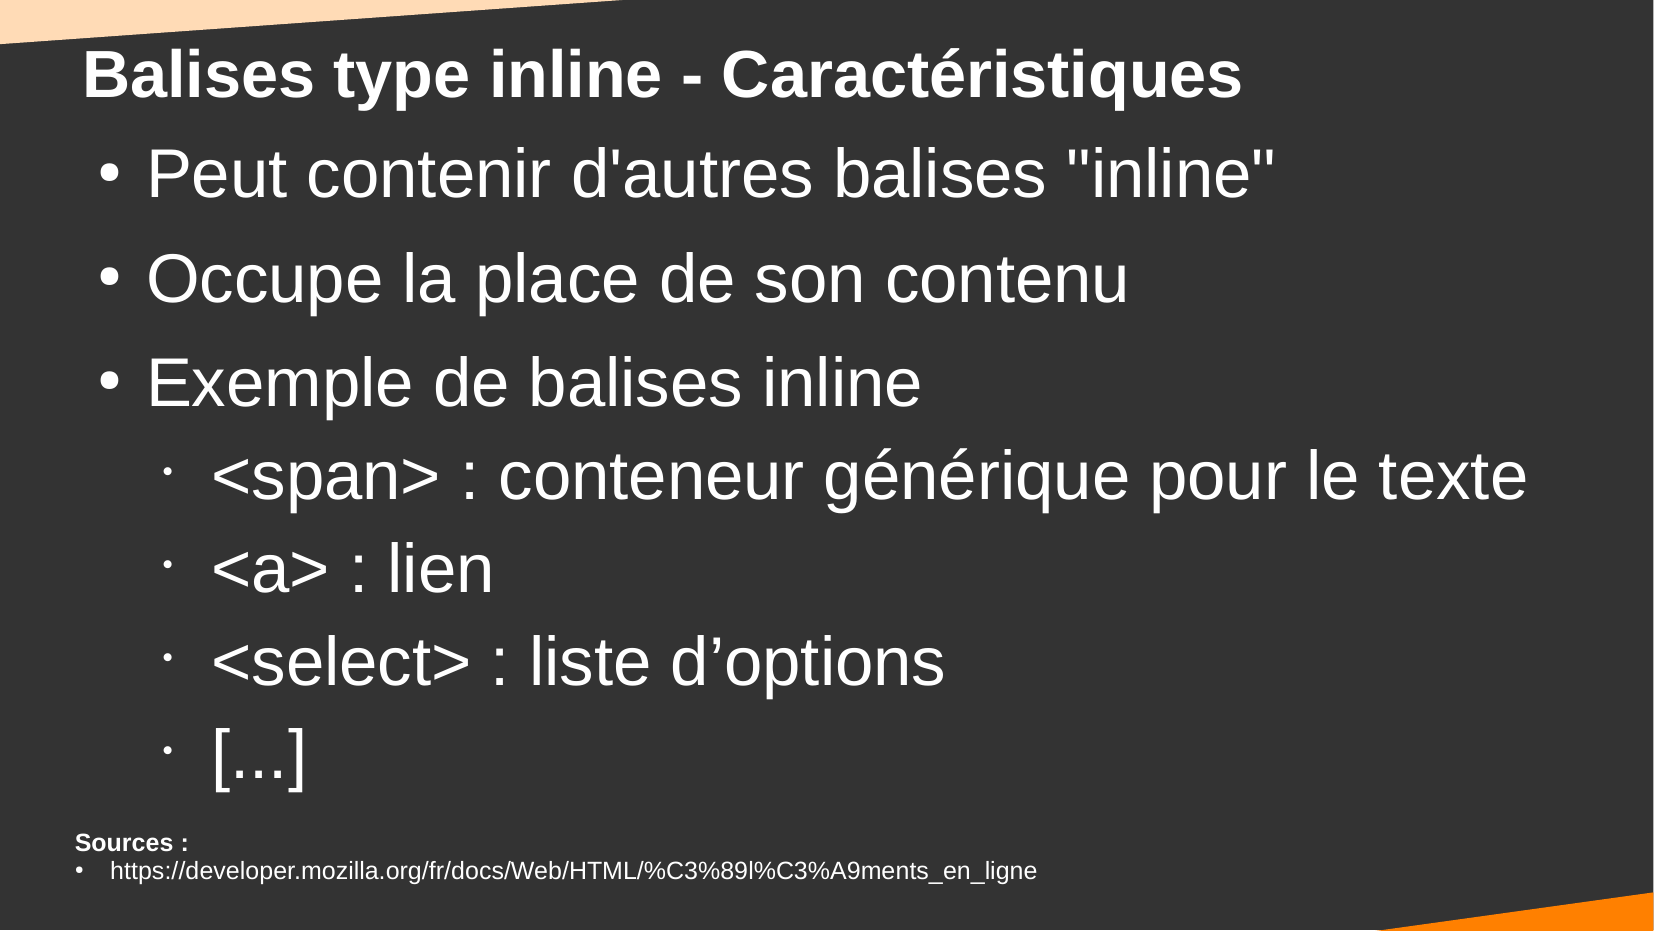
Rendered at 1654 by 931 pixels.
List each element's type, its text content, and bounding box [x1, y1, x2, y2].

text_box [0, 0, 623, 45]
text_box Sources : https://developer.mozilla.org/fr/docs/Web/HTML/%C3%89l%C3%A9ments_en_ligne [59, 821, 1546, 920]
list Peut contenir d'autres balises "inline" Occupe la place de son contenu Exemple de balises inline <span> : conteneur générique pour le texte <a> : lien <select> : liste d’options [...] [80, 135, 1620, 807]
title Balises type inline - Caractéristiques [82, 37, 1571, 122]
text_box [1375, 892, 1654, 931]
